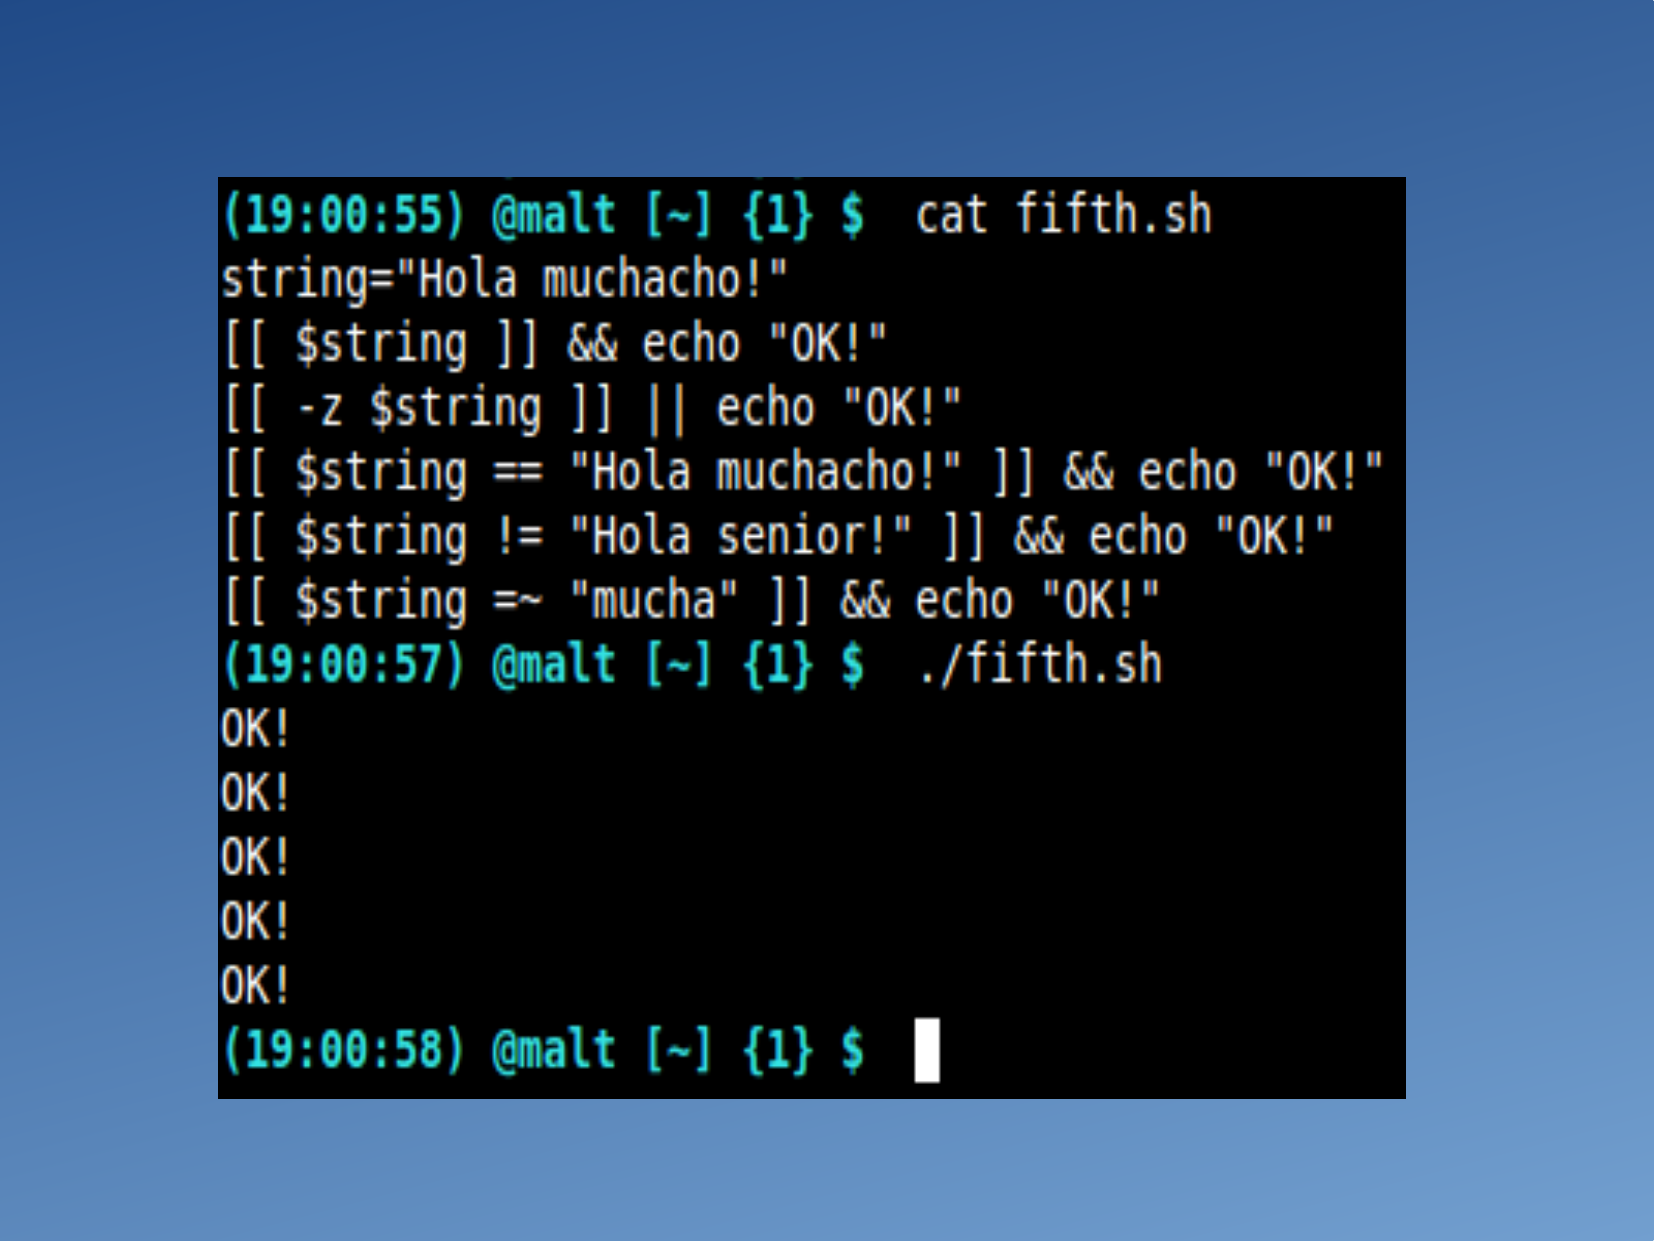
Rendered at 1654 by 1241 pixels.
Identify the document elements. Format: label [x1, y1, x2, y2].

picture [218, 177, 1406, 1099]
